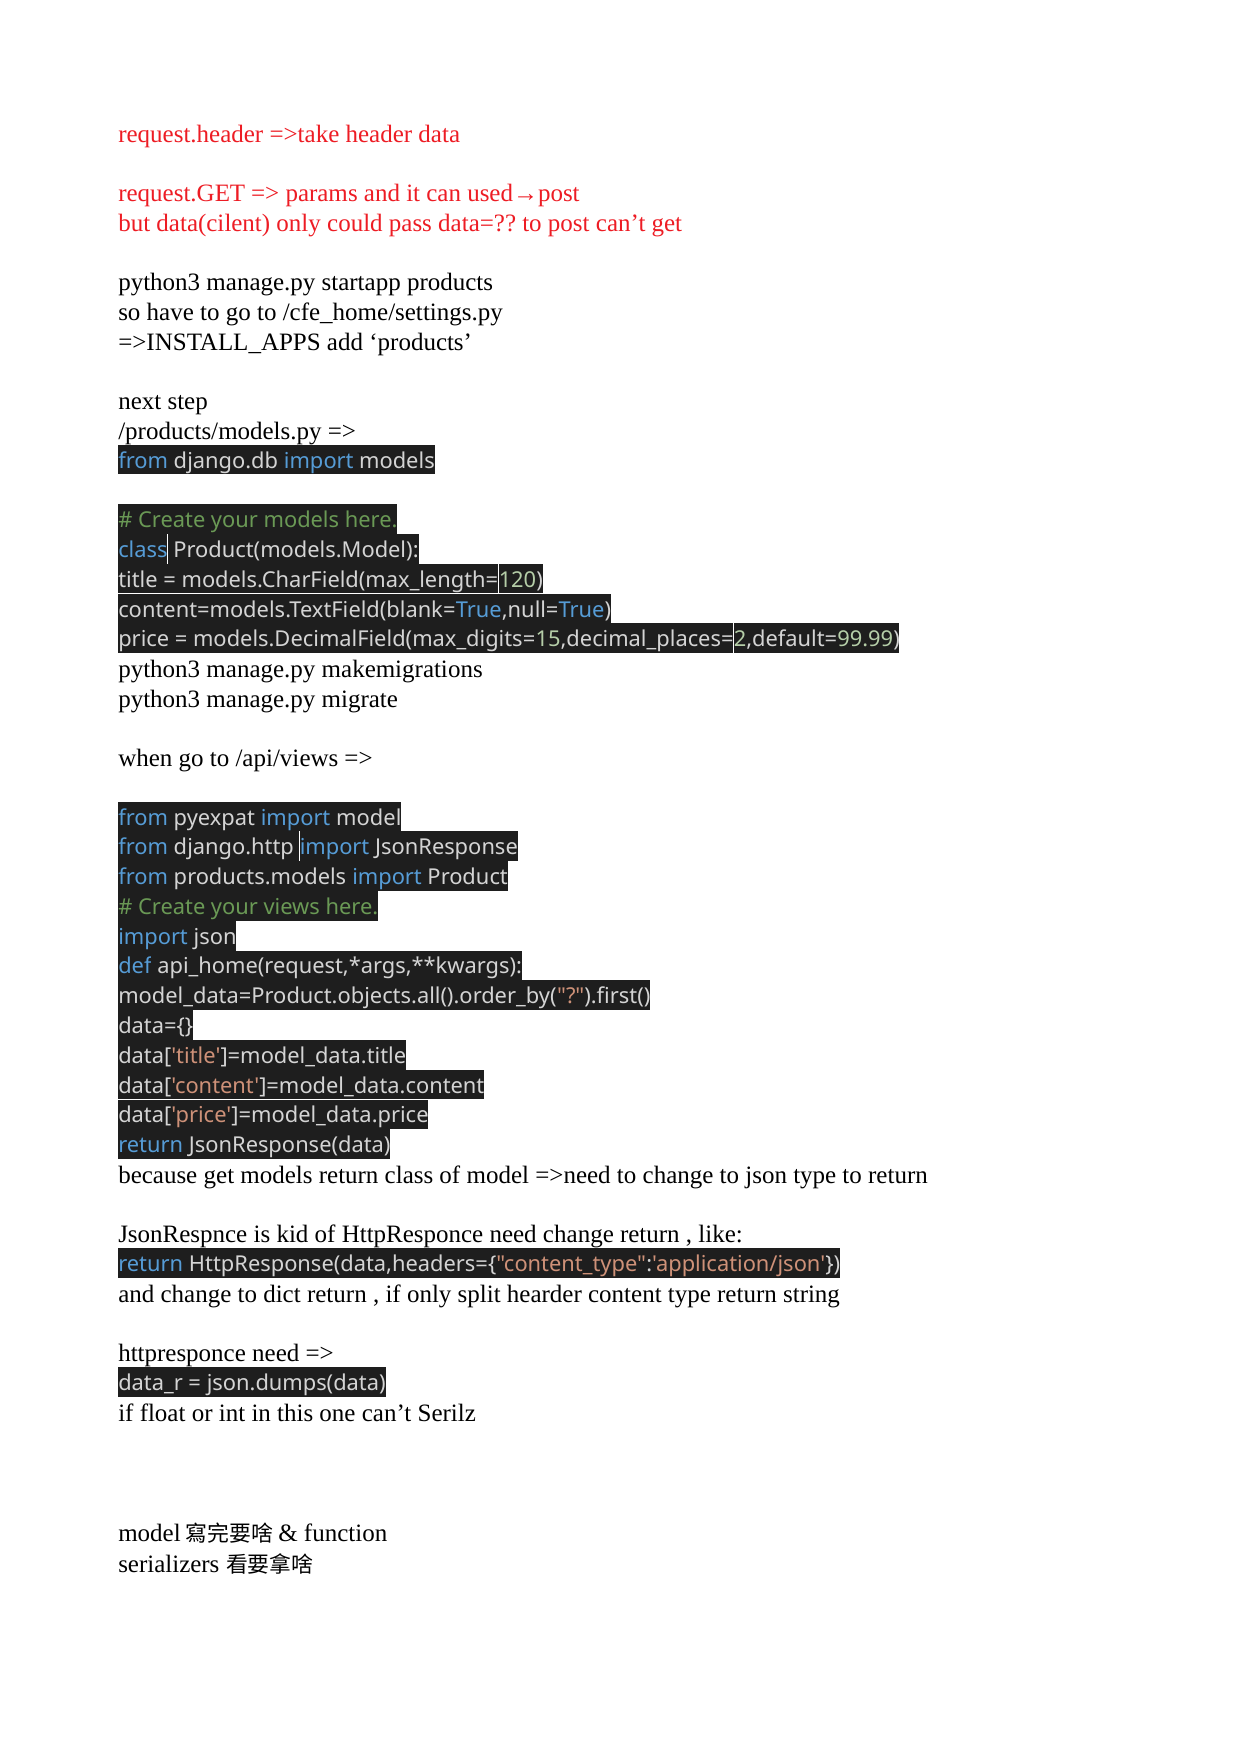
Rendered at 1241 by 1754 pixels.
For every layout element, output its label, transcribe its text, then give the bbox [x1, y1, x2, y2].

text import json [118, 921, 1122, 951]
text python3 manage.py makemigrations [118, 653, 1122, 683]
text request.GET => params and it can used→post [118, 177, 1122, 207]
text because get models return class of model =>need to change to json type to return [118, 1159, 1122, 1189]
text request.header =>take header data [118, 118, 1122, 148]
text title = models.CharField(max_length=120) [118, 564, 1122, 593]
text model寫完要啥 & function [118, 1516, 1122, 1547]
text from django.db import models [118, 445, 1122, 474]
text # Create your models here. [118, 504, 1122, 534]
text httpresponce need => [118, 1337, 1122, 1367]
text next step [118, 385, 1122, 415]
text data['content']=model_data.content [118, 1070, 1122, 1099]
text from pyexpat import model [118, 802, 1122, 831]
text class Product(models.Model): [118, 534, 1122, 564]
text python3 manage.py migrate [118, 683, 1122, 712]
text =>INSTALL_APPS add ‘products’ [118, 326, 1122, 356]
text when go to /api/views => [118, 742, 1122, 772]
text data['title']=model_data.title [118, 1040, 1122, 1070]
text so have to go to /cfe_home/settings.py [118, 296, 1122, 326]
text python3 manage.py startapp products [118, 267, 1122, 296]
text return JsonResponse(data) [118, 1129, 1122, 1159]
text return HttpResponse(data,headers={"content_type":'application/json'}) [118, 1248, 1122, 1278]
text data_r = json.dumps(data) [118, 1367, 1122, 1397]
text if float or int in this one can’t Serilz [118, 1397, 1122, 1426]
text from products.models import Product [118, 861, 1122, 891]
text content=models.TextField(blank=True,null=True) [118, 593, 1122, 623]
text price = models.DecimalField(max_digits=15,decimal_places=2,default=99.99) [118, 623, 1122, 653]
text model_data=Product.objects.all().order_by("?").first() [118, 980, 1122, 1010]
text and change to dict return , if only split hearder content type return string [118, 1278, 1122, 1308]
text but data(cilent) only could pass data=?? to post can’t get [118, 207, 1122, 237]
text /products/models.py => [118, 415, 1122, 445]
text def api_home(request,*args,**kwargs): [118, 951, 1122, 980]
text serializers 看要拿啥 [118, 1547, 1122, 1579]
text # Create your views here. [118, 891, 1122, 921]
text from django.http import JsonResponse [118, 831, 1122, 861]
text data['price']=model_data.price [118, 1099, 1122, 1129]
text data={} [118, 1010, 1122, 1040]
text JsonRespnce is kid of HttpResponce need change return , like: [118, 1218, 1122, 1248]
